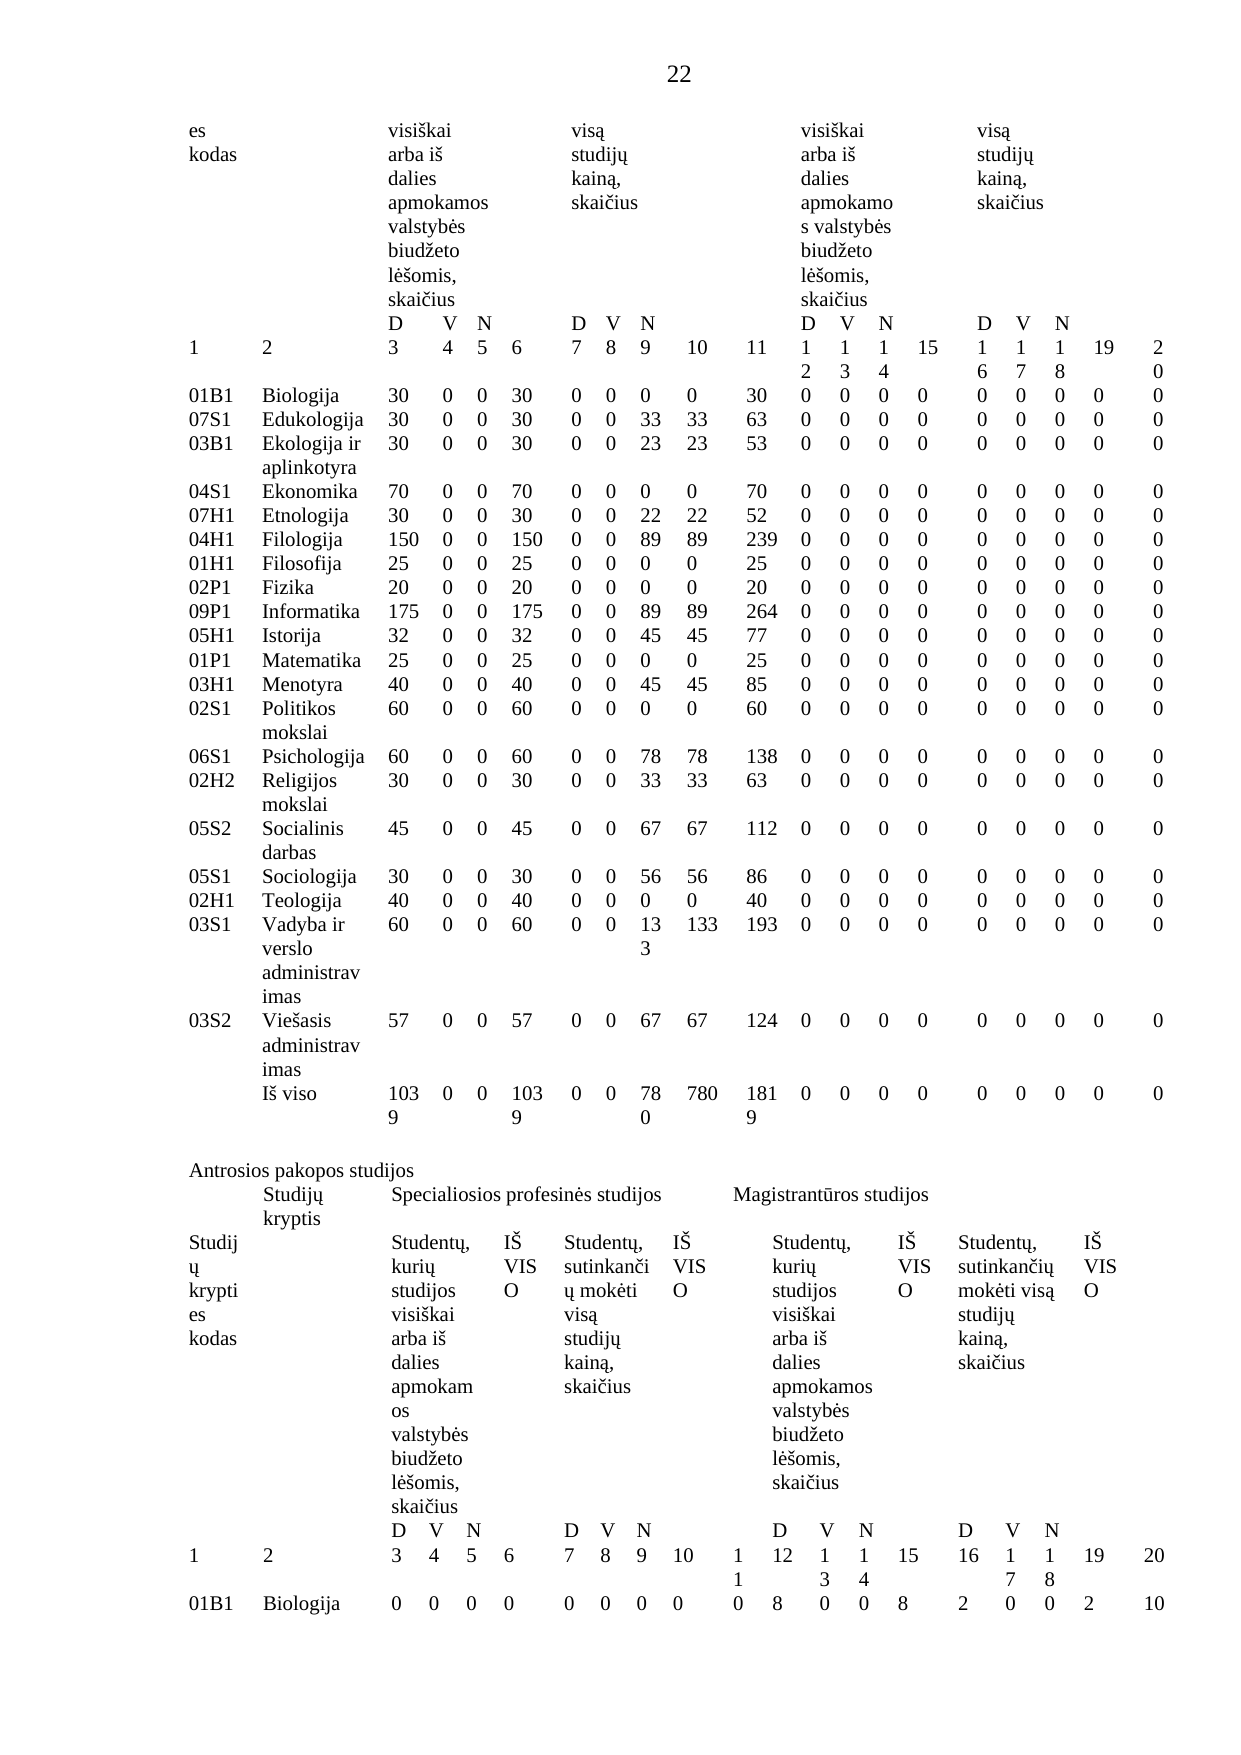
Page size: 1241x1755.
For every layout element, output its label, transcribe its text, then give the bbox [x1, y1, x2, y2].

table_cell [735, 118, 789, 311]
table_cell [177, 1182, 252, 1230]
table_cell 0 [431, 407, 466, 431]
table_cell 0 [1142, 624, 1181, 647]
table_cell 0 [1004, 648, 1043, 672]
table_cell 0 [1004, 744, 1043, 768]
table_cell 0 [431, 1009, 466, 1081]
table_cell 11 [735, 335, 789, 383]
table_cell 3 [377, 335, 431, 383]
table_cell 25 [735, 551, 789, 575]
table_cell 7 [553, 1543, 589, 1591]
table_cell 0 [661, 1591, 722, 1615]
table_cell 67 [629, 816, 675, 864]
table_cell 89 [629, 599, 675, 623]
table_cell 0 [808, 1591, 847, 1615]
table_cell 0 [1142, 599, 1181, 623]
table_cell Informatika [251, 599, 377, 623]
table_cell D [560, 311, 594, 335]
table_cell 60 [377, 912, 431, 1008]
table_cell 0 [789, 888, 828, 912]
table_cell Studijų krypties kodas [177, 1230, 252, 1518]
table_cell 0 [966, 383, 1004, 407]
table_cell 0 [560, 864, 594, 888]
table_cell 70 [500, 479, 560, 503]
table_cell Magistrantūros studijos [722, 1182, 1072, 1230]
table_cell [1133, 1182, 1181, 1230]
table_cell 0 [560, 479, 594, 503]
table_cell 0 [906, 696, 966, 744]
table_cell 89 [675, 527, 735, 551]
table_cell 0 [1004, 407, 1043, 431]
table_cell 01B1 [177, 1591, 252, 1615]
table_cell Filosofija [251, 551, 377, 575]
table_cell 0 [828, 575, 867, 599]
table_cell 0 [906, 503, 966, 527]
table_cell N [625, 1519, 661, 1542]
table_cell 1819 [735, 1081, 789, 1129]
table_cell 10 [1133, 1591, 1181, 1615]
table_cell 0 [1082, 479, 1142, 503]
table_cell D [380, 1519, 417, 1542]
table_cell 0 [1142, 888, 1181, 912]
table_cell 03S1 [177, 912, 251, 1008]
table_cell 0 [828, 888, 867, 912]
table_cell 0 [966, 624, 1004, 647]
table_cell 0 [828, 816, 867, 864]
table_cell 0 [1142, 431, 1181, 479]
table_cell 0 [1004, 479, 1043, 503]
table_cell 264 [735, 599, 789, 623]
table_cell 0 [828, 624, 867, 647]
table_cell 0 [1043, 624, 1082, 647]
table_cell 0 [431, 479, 466, 503]
table_cell 0 [594, 551, 629, 575]
table_cell 0 [906, 479, 966, 503]
table_cell 25 [377, 648, 431, 672]
table_cell 0 [466, 431, 500, 479]
table_cell 32 [500, 624, 560, 647]
table_cell 5 [466, 335, 500, 383]
table_cell 112 [735, 816, 789, 864]
table_cell 0 [1043, 816, 1082, 864]
table_cell 0 [1082, 624, 1142, 647]
table_cell 0 [1142, 672, 1181, 696]
table_cell 0 [966, 1081, 1004, 1129]
table_cell 78 [675, 744, 735, 768]
table_cell [661, 1519, 722, 1542]
table_cell 0 [1082, 696, 1142, 744]
table_cell 20 [1142, 335, 1181, 383]
table_cell 02H1 [177, 888, 251, 912]
table_cell 0 [594, 864, 629, 888]
table_cell 0 [431, 575, 466, 599]
table_cell 0 [629, 888, 675, 912]
table_cell 0 [1082, 768, 1142, 816]
table_cell 0 [789, 744, 828, 768]
table_cell 0 [966, 816, 1004, 864]
table_cell 0 [1082, 1081, 1142, 1129]
table_cell 175 [377, 599, 431, 623]
table_cell Studijų kryptis [252, 1182, 380, 1230]
table_cell 30 [377, 503, 431, 527]
table_cell 0 [431, 912, 466, 1008]
table_cell 45 [675, 672, 735, 696]
table_cell 0 [594, 816, 629, 864]
table_cell 0 [789, 383, 828, 407]
table_cell 0 [560, 1009, 594, 1081]
table_cell 0 [1043, 744, 1082, 768]
table_cell 0 [867, 1081, 906, 1129]
table_cell 23 [675, 431, 735, 479]
table_cell 12 [789, 335, 828, 383]
table_cell 0 [966, 575, 1004, 599]
table_cell 0 [1004, 696, 1043, 744]
table_cell 07H1 [177, 503, 251, 527]
table_cell 0 [966, 888, 1004, 912]
table_cell 9 [625, 1543, 661, 1591]
table_cell IŠ VISO [1072, 1230, 1132, 1518]
table_cell 0 [828, 648, 867, 672]
table_cell 0 [828, 599, 867, 623]
table_cell 17 [1004, 335, 1043, 383]
table_cell 0 [906, 624, 966, 647]
table_cell 25 [500, 648, 560, 672]
table_cell V [417, 1519, 455, 1542]
table_cell [886, 1519, 947, 1542]
table_cell 0 [828, 527, 867, 551]
table_cell Studentų, kurių studijos visiškai arba iš dalies apmokamos valstybės biudžeto lėšomis, skaičius [380, 1230, 492, 1518]
table_cell 0 [594, 672, 629, 696]
table_cell 25 [377, 551, 431, 575]
table_cell 0 [560, 431, 594, 479]
table_cell 0 [867, 888, 906, 912]
table_cell 0 [594, 888, 629, 912]
table_cell V [828, 311, 867, 335]
table_cell 0 [431, 431, 466, 479]
table_cell 67 [675, 816, 735, 864]
table_cell 0 [1004, 624, 1043, 647]
table_cell 60 [735, 696, 789, 744]
table_cell 0 [466, 551, 500, 575]
table_cell [177, 311, 251, 335]
table_cell 0 [560, 599, 594, 623]
table_cell 0 [867, 744, 906, 768]
table_cell 0 [492, 1591, 553, 1615]
table_cell 0 [560, 648, 594, 672]
table_cell 30 [500, 431, 560, 479]
table_cell 0 [1082, 575, 1142, 599]
table_cell 0 [560, 912, 594, 1008]
table_cell 0 [828, 383, 867, 407]
table_cell 150 [377, 527, 431, 551]
table_cell [252, 1230, 380, 1518]
table_cell 45 [377, 816, 431, 864]
table_cell 0 [560, 407, 594, 431]
table_cell 0 [431, 1081, 466, 1129]
table_cell V [808, 1519, 847, 1542]
table_cell 0 [867, 816, 906, 864]
table_cell 0 [828, 768, 867, 816]
table_cell 17 [994, 1543, 1033, 1591]
table_cell 40 [500, 888, 560, 912]
table_cell 0 [828, 503, 867, 527]
table_cell 15 [906, 335, 966, 383]
table_cell 150 [500, 527, 560, 551]
table_cell 124 [735, 1009, 789, 1081]
table_cell 22 [675, 503, 735, 527]
table_cell 0 [466, 575, 500, 599]
table_cell visiškai arba iš dalies apmokamos valstybės biudžeto lėšomis, skaičius [377, 118, 500, 311]
table_cell 0 [1004, 383, 1043, 407]
table_cell 0 [466, 599, 500, 623]
table_cell 0 [1142, 816, 1181, 864]
table_cell [1142, 311, 1181, 335]
table_cell 0 [1043, 648, 1082, 672]
table_cell 0 [1142, 744, 1181, 768]
table_cell 0 [466, 1009, 500, 1081]
table_cell D [947, 1519, 994, 1542]
table_cell Ekonomika [251, 479, 377, 503]
table_cell 30 [500, 383, 560, 407]
table_cell 0 [594, 431, 629, 479]
table_cell 0 [906, 672, 966, 696]
table_cell 0 [594, 1009, 629, 1081]
table_cell 63 [735, 768, 789, 816]
table_cell 0 [867, 864, 906, 888]
table_cell Etnologija [251, 503, 377, 527]
table_cell 45 [675, 624, 735, 647]
table_cell 2 [251, 335, 377, 383]
table_cell 0 [629, 696, 675, 744]
table_cell 78 [629, 744, 675, 768]
table_cell 30 [377, 864, 431, 888]
table_cell 0 [828, 864, 867, 888]
table_cell 4 [417, 1543, 455, 1591]
table_cell 0 [906, 599, 966, 623]
table_cell 0 [1082, 648, 1142, 672]
table_cell D [377, 311, 431, 335]
table_cell 30 [735, 383, 789, 407]
table_cell 0 [1082, 888, 1142, 912]
table_cell 0 [431, 816, 466, 864]
table_cell 20 [377, 575, 431, 599]
table_cell 03S2 [177, 1009, 251, 1081]
table_cell 0 [966, 407, 1004, 431]
table_cell 30 [377, 768, 431, 816]
table_cell 13 [808, 1543, 847, 1591]
table_cell 0 [1043, 479, 1082, 503]
table_cell 0 [431, 383, 466, 407]
table_cell [906, 118, 966, 311]
table_cell 193 [735, 912, 789, 1008]
table_cell 33 [675, 768, 735, 816]
table_cell 0 [1142, 696, 1181, 744]
table_cell 0 [906, 912, 966, 1008]
table_cell 0 [966, 1009, 1004, 1081]
table_cell 30 [500, 768, 560, 816]
table_cell 0 [789, 503, 828, 527]
table_cell Filologija [251, 527, 377, 551]
table_cell 0 [466, 912, 500, 1008]
table_cell 0 [560, 888, 594, 912]
table_cell 0 [789, 479, 828, 503]
table_cell 01B1 [177, 383, 251, 407]
table_cell 52 [735, 503, 789, 527]
table_cell 0 [466, 407, 500, 431]
table_cell 0 [594, 503, 629, 527]
table_cell 175 [500, 599, 560, 623]
table_cell 0 [466, 744, 500, 768]
table_cell 67 [675, 1009, 735, 1081]
table_cell 2 [947, 1591, 994, 1615]
table_cell Fizika [251, 575, 377, 599]
table_cell Studentų, sutinkančių mokėti visą studijų kainą, skaičius [553, 1230, 661, 1518]
table_cell 0 [789, 599, 828, 623]
table_cell 0 [1142, 383, 1181, 407]
table_cell 13 [828, 335, 867, 383]
table_cell 0 [1082, 744, 1142, 768]
table_cell 16 [966, 335, 1004, 383]
table_cell 0 [1043, 599, 1082, 623]
table_cell 0 [966, 503, 1004, 527]
table_cell 0 [1004, 1081, 1043, 1129]
table_cell IŠ VISO [886, 1230, 947, 1518]
table_cell IŠ VISO [661, 1230, 722, 1518]
table_cell 0 [675, 479, 735, 503]
table_cell 0 [847, 1591, 886, 1615]
table_cell 8 [589, 1543, 625, 1591]
table_cell 0 [1043, 527, 1082, 551]
table_cell 0 [1082, 864, 1142, 888]
table_cell 0 [431, 864, 466, 888]
table_cell 70 [735, 479, 789, 503]
table_cell 16 [947, 1543, 994, 1591]
table_cell 0 [1043, 888, 1082, 912]
table_cell 0 [466, 888, 500, 912]
table_cell [252, 1519, 380, 1542]
table_cell Ekologija ir aplinkotyra [251, 431, 377, 479]
table_cell 0 [867, 503, 906, 527]
table_cell 0 [1043, 575, 1082, 599]
table_cell 0 [466, 648, 500, 672]
table_cell 63 [735, 407, 789, 431]
table_cell 0 [431, 672, 466, 696]
table_cell 0 [1082, 599, 1142, 623]
table_cell 0 [675, 575, 735, 599]
table_cell 0 [828, 1009, 867, 1081]
table_cell 0 [1142, 1009, 1181, 1081]
table_cell 0 [906, 864, 966, 888]
table_cell 0 [1142, 527, 1181, 551]
table_cell [500, 311, 560, 335]
table_cell 0 [675, 383, 735, 407]
table_cell 33 [629, 768, 675, 816]
table_cell 0 [1142, 648, 1181, 672]
table_cell [251, 118, 377, 311]
table_cell Studentų, kurių studijos visiškai arba iš dalies apmokamos valstybės biudžeto lėšomis, skaičius [761, 1230, 886, 1518]
table_cell 0 [455, 1591, 492, 1615]
table_cell 0 [466, 527, 500, 551]
table_cell V [1004, 311, 1043, 335]
table_cell 0 [431, 744, 466, 768]
table_cell 30 [500, 407, 560, 431]
table_cell 0 [1004, 888, 1043, 912]
table_cell 6 [492, 1543, 553, 1591]
table_cell Istorija [251, 624, 377, 647]
table_cell 0 [1043, 768, 1082, 816]
table_cell Sociologija [251, 864, 377, 888]
table_cell Biologija [252, 1591, 380, 1615]
table_cell 0 [594, 648, 629, 672]
table_cell 0 [431, 551, 466, 575]
table_cell 0 [828, 696, 867, 744]
table_cell 0 [1082, 503, 1142, 527]
table_cell 25 [500, 551, 560, 575]
table_cell 04H1 [177, 527, 251, 551]
table_cell N [466, 311, 500, 335]
table_cell 0 [466, 816, 500, 864]
table_cell 0 [675, 648, 735, 672]
table_cell 0 [966, 479, 1004, 503]
table_cell 0 [966, 744, 1004, 768]
table_cell 0 [594, 624, 629, 647]
table_cell 0 [1142, 503, 1181, 527]
table_cell 89 [675, 599, 735, 623]
table_cell 0 [594, 527, 629, 551]
table_cell 0 [828, 912, 867, 1008]
table_cell 0 [629, 383, 675, 407]
table_cell 0 [1142, 768, 1181, 816]
table_cell [177, 1519, 252, 1542]
table_cell 0 [867, 768, 906, 816]
table_cell 0 [431, 527, 466, 551]
table_cell 780 [629, 1081, 675, 1129]
table_cell [1072, 1182, 1132, 1230]
table_cell 0 [966, 527, 1004, 551]
table_cell [177, 1081, 251, 1129]
table_cell 0 [431, 599, 466, 623]
table_cell 0 [466, 624, 500, 647]
table_cell 0 [906, 575, 966, 599]
table_cell 0 [594, 479, 629, 503]
table_cell 0 [1142, 864, 1181, 888]
table_cell D [553, 1519, 589, 1542]
table_cell 0 [560, 527, 594, 551]
table_cell 0 [629, 479, 675, 503]
table_cell [1133, 1519, 1181, 1542]
table_cell 05S2 [177, 816, 251, 864]
table_cell N [867, 311, 906, 335]
table_cell 33 [675, 407, 735, 431]
table_cell 0 [906, 816, 966, 864]
table_cell 20 [1133, 1543, 1181, 1591]
table_cell Iš viso [251, 1081, 377, 1129]
table_cell 0 [1043, 1081, 1082, 1129]
table_cell 0 [560, 383, 594, 407]
table_cell 0 [867, 407, 906, 431]
table_cell 02S1 [177, 696, 251, 744]
table_cell 0 [966, 599, 1004, 623]
table_cell [500, 118, 560, 311]
table_cell 6 [500, 335, 560, 383]
table_cell 3 [380, 1543, 417, 1591]
table_cell N [455, 1519, 492, 1542]
table_cell 12 [761, 1543, 808, 1591]
table_cell V [589, 1519, 625, 1542]
table_cell visiškai arba iš dalies apmokamos valstybės biudžeto lėšomis, skaičius [789, 118, 906, 311]
table_cell 40 [735, 888, 789, 912]
table_cell 0 [431, 624, 466, 647]
table_cell 0 [1033, 1591, 1072, 1615]
table_cell 0 [906, 551, 966, 575]
table_cell 22 [629, 503, 675, 527]
table_cell 4 [431, 335, 466, 383]
table_cell 01H1 [177, 551, 251, 575]
table_cell 0 [966, 864, 1004, 888]
table_cell 0 [675, 888, 735, 912]
table_cell 0 [906, 768, 966, 816]
table_cell 1 [177, 335, 251, 383]
table_cell 0 [589, 1591, 625, 1615]
table_cell 0 [1082, 912, 1142, 1008]
table_cell [675, 118, 735, 311]
table_cell Studentų, sutinkančių mokėti visą studijų kainą, skaičius [947, 1230, 1072, 1518]
table_cell 0 [594, 912, 629, 1008]
table_cell 0 [906, 527, 966, 551]
table_cell 0 [966, 551, 1004, 575]
table_cell 0 [594, 407, 629, 431]
table_cell 0 [431, 768, 466, 816]
table_cell 23 [629, 431, 675, 479]
table_cell 0 [1043, 672, 1082, 696]
table_cell 0 [1082, 527, 1142, 551]
table_cell 20 [500, 575, 560, 599]
table_cell 0 [380, 1591, 417, 1615]
table_cell 0 [966, 672, 1004, 696]
table_cell Politikos mokslai [251, 696, 377, 744]
table_cell 0 [1142, 479, 1181, 503]
table_cell 0 [1082, 407, 1142, 431]
table_cell 86 [735, 864, 789, 888]
table_cell 0 [1043, 503, 1082, 527]
table_cell 0 [560, 672, 594, 696]
table_cell 0 [1082, 816, 1142, 864]
table_cell 60 [500, 696, 560, 744]
table_cell 2 [1072, 1591, 1132, 1615]
table_cell 0 [1082, 551, 1142, 575]
table_cell 0 [1142, 551, 1181, 575]
table_cell 0 [789, 527, 828, 551]
table_cell 33 [629, 407, 675, 431]
table_cell 0 [594, 599, 629, 623]
table_cell 0 [789, 864, 828, 888]
table_cell V [431, 311, 466, 335]
table_cell 0 [1043, 696, 1082, 744]
table_cell 25 [735, 648, 789, 672]
table_cell 0 [560, 816, 594, 864]
table_cell 8 [886, 1591, 947, 1615]
table_cell 780 [675, 1081, 735, 1129]
table_cell 60 [500, 744, 560, 768]
table_cell 0 [629, 648, 675, 672]
table_cell 89 [629, 527, 675, 551]
table_cell 0 [466, 696, 500, 744]
table_cell 11 [722, 1543, 761, 1591]
table_cell 0 [1043, 431, 1082, 479]
table_cell 0 [828, 744, 867, 768]
table_cell 10 [675, 335, 735, 383]
table_cell 0 [906, 431, 966, 479]
table_cell [675, 311, 735, 335]
table_cell 05H1 [177, 624, 251, 647]
table_cell 57 [377, 1009, 431, 1081]
table_cell 0 [560, 768, 594, 816]
table_cell D [966, 311, 1004, 335]
table_cell 56 [675, 864, 735, 888]
table_cell V [994, 1519, 1033, 1542]
table_cell 0 [1043, 912, 1082, 1008]
table_cell 07S1 [177, 407, 251, 431]
table_cell 0 [867, 551, 906, 575]
table_cell N [1043, 311, 1082, 335]
table_cell 0 [466, 768, 500, 816]
table_cell 133 [675, 912, 735, 1008]
table_cell 0 [966, 768, 1004, 816]
table_cell 0 [789, 816, 828, 864]
table_cell 0 [431, 888, 466, 912]
table_cell 0 [1004, 527, 1043, 551]
table_cell 0 [1004, 912, 1043, 1008]
table_cell 0 [828, 407, 867, 431]
table_cell 02P1 [177, 575, 251, 599]
table_cell 03H1 [177, 672, 251, 696]
table_cell 2 [252, 1543, 380, 1591]
table_cell 5 [455, 1543, 492, 1591]
table_cell [1082, 311, 1142, 335]
table_cell 1039 [500, 1081, 560, 1129]
table_cell [722, 1230, 761, 1518]
table_cell 0 [675, 551, 735, 575]
table_cell 0 [867, 912, 906, 1008]
table_cell N [629, 311, 675, 335]
table_cell 0 [1043, 1009, 1082, 1081]
table_cell 0 [828, 431, 867, 479]
table_cell 0 [789, 624, 828, 647]
table_cell [906, 311, 966, 335]
table_cell 02H2 [177, 768, 251, 816]
table_cell 0 [828, 551, 867, 575]
table_cell 0 [1004, 768, 1043, 816]
table_cell 0 [466, 503, 500, 527]
table_cell 8 [594, 335, 629, 383]
table_cell 1039 [377, 1081, 431, 1129]
table_cell [735, 311, 789, 335]
table_cell 0 [1043, 383, 1082, 407]
table_cell 18 [1033, 1543, 1072, 1591]
table_cell 0 [553, 1591, 589, 1615]
table_cell 19 [1082, 335, 1142, 383]
table_cell 0 [867, 624, 906, 647]
table_cell 0 [625, 1591, 661, 1615]
table_cell 0 [1004, 575, 1043, 599]
table_cell 0 [966, 696, 1004, 744]
table_cell 60 [500, 912, 560, 1008]
table_cell es kodas [177, 118, 251, 311]
table_cell 0 [789, 672, 828, 696]
table_cell 133 [629, 912, 675, 1008]
table_cell 8 [761, 1591, 808, 1615]
table_cell Matematika [251, 648, 377, 672]
table_cell visą studijų kainą, skaičius [966, 118, 1082, 311]
table_cell 0 [994, 1591, 1033, 1615]
table_cell 70 [377, 479, 431, 503]
table_cell 0 [466, 1081, 500, 1129]
table_cell IŠ VISO [492, 1230, 553, 1518]
table_cell 0 [906, 888, 966, 912]
table_cell 0 [594, 1081, 629, 1129]
table_cell 0 [867, 648, 906, 672]
table_cell 0 [789, 696, 828, 744]
table_cell 0 [1004, 503, 1043, 527]
table_cell 0 [675, 696, 735, 744]
table_cell 0 [1004, 431, 1043, 479]
table_cell Edukologija [251, 407, 377, 431]
table_cell 0 [431, 648, 466, 672]
table_cell 19 [1072, 1543, 1132, 1591]
table_cell 9 [629, 335, 675, 383]
table_cell 1 [177, 1543, 252, 1591]
table_cell Biologija [251, 383, 377, 407]
table_cell 0 [560, 575, 594, 599]
table_cell [1082, 118, 1142, 311]
table_header Antrosios pakopos studijos [177, 1158, 1181, 1182]
table_cell 57 [500, 1009, 560, 1081]
table_cell 0 [560, 744, 594, 768]
table_cell [722, 1519, 761, 1542]
table_cell 0 [828, 479, 867, 503]
table_cell 0 [867, 479, 906, 503]
table_cell Viešasis administravimas [251, 1009, 377, 1081]
table_cell 0 [867, 431, 906, 479]
table_cell 06S1 [177, 744, 251, 768]
table_cell Vadyba ir verslo administravimas [251, 912, 377, 1008]
table_cell 14 [847, 1543, 886, 1591]
table_cell 0 [906, 1009, 966, 1081]
table_cell 0 [867, 383, 906, 407]
table_cell 0 [417, 1591, 455, 1615]
table_cell 0 [1004, 864, 1043, 888]
table_cell 0 [466, 383, 500, 407]
table_cell 0 [560, 551, 594, 575]
table_cell 85 [735, 672, 789, 696]
table_cell 32 [377, 624, 431, 647]
table_cell V [594, 311, 629, 335]
table_cell 0 [1142, 575, 1181, 599]
table_cell 0 [1142, 1081, 1181, 1129]
table_cell 0 [1142, 407, 1181, 431]
table_cell 0 [867, 1009, 906, 1081]
table_cell 09P1 [177, 599, 251, 623]
table_cell 0 [594, 575, 629, 599]
table_cell 77 [735, 624, 789, 647]
table_cell 0 [867, 672, 906, 696]
table_cell 03B1 [177, 431, 251, 479]
table_cell 0 [867, 696, 906, 744]
table_cell 0 [867, 599, 906, 623]
table_cell Religijos mokslai [251, 768, 377, 816]
table_cell 18 [1043, 335, 1082, 383]
table_cell 0 [867, 575, 906, 599]
table_cell 30 [377, 431, 431, 479]
table_cell 0 [466, 864, 500, 888]
table_cell 0 [722, 1591, 761, 1615]
table_cell Menotyra [251, 672, 377, 696]
table_cell 0 [594, 744, 629, 768]
table_cell [1133, 1230, 1181, 1518]
table_cell 0 [1082, 383, 1142, 407]
table_cell 239 [735, 527, 789, 551]
table_cell 40 [500, 672, 560, 696]
table_cell 0 [1082, 1009, 1142, 1081]
table_cell 0 [594, 768, 629, 816]
table_cell N [1033, 1519, 1072, 1542]
table_cell 45 [629, 624, 675, 647]
table_cell 10 [661, 1543, 722, 1591]
table_cell 14 [867, 335, 906, 383]
table_cell 0 [906, 1081, 966, 1129]
table_cell 0 [906, 383, 966, 407]
table_cell 0 [629, 551, 675, 575]
table_cell 0 [1004, 551, 1043, 575]
table_cell 0 [789, 648, 828, 672]
table_cell 30 [500, 864, 560, 888]
table_cell 0 [789, 1009, 828, 1081]
table_cell 30 [500, 503, 560, 527]
table_cell 0 [594, 696, 629, 744]
table_cell 0 [594, 383, 629, 407]
table_cell Specialiosios profesinės studijos [380, 1182, 722, 1230]
table_cell 0 [1004, 672, 1043, 696]
table_cell 60 [377, 744, 431, 768]
table_cell Psichologija [251, 744, 377, 768]
table_cell [1072, 1519, 1132, 1542]
table_cell 0 [431, 503, 466, 527]
table_cell [251, 311, 377, 335]
table_cell D [761, 1519, 808, 1542]
table_cell 0 [1082, 431, 1142, 479]
table_cell 30 [377, 383, 431, 407]
table_cell 0 [789, 407, 828, 431]
table_cell 0 [1082, 672, 1142, 696]
table_cell 0 [966, 648, 1004, 672]
table_cell 0 [1004, 816, 1043, 864]
table_cell 0 [789, 551, 828, 575]
table_cell 0 [966, 431, 1004, 479]
table_cell 01P1 [177, 648, 251, 672]
table_cell 0 [828, 1081, 867, 1129]
table_cell 0 [466, 479, 500, 503]
table_cell 0 [789, 1081, 828, 1129]
table_cell 0 [1043, 864, 1082, 888]
table_cell 0 [906, 648, 966, 672]
table_cell 0 [867, 527, 906, 551]
table_cell 60 [377, 696, 431, 744]
table_cell 40 [377, 888, 431, 912]
table_cell D [789, 311, 828, 335]
table_cell 0 [906, 407, 966, 431]
table_cell 0 [466, 672, 500, 696]
table_cell 53 [735, 431, 789, 479]
table_cell 0 [789, 912, 828, 1008]
table_cell Teologija [251, 888, 377, 912]
table_cell 0 [1004, 1009, 1043, 1081]
table_cell 0 [789, 768, 828, 816]
table_cell 0 [560, 503, 594, 527]
table_cell 0 [1043, 551, 1082, 575]
table_cell 0 [560, 624, 594, 647]
table_cell 15 [886, 1543, 947, 1591]
table_cell 0 [789, 431, 828, 479]
table_cell 30 [377, 407, 431, 431]
table_cell 0 [1004, 599, 1043, 623]
table_cell 0 [560, 1081, 594, 1129]
table_cell 0 [966, 912, 1004, 1008]
table_cell 04S1 [177, 479, 251, 503]
table_cell 0 [789, 575, 828, 599]
table_cell 0 [560, 696, 594, 744]
table_cell 0 [1142, 912, 1181, 1008]
table_cell Socialinis darbas [251, 816, 377, 864]
table_cell visą studijų kainą, skaičius [560, 118, 675, 311]
table_cell N [847, 1519, 886, 1542]
table_cell 0 [828, 672, 867, 696]
table_cell 05S1 [177, 864, 251, 888]
table_cell [1142, 118, 1181, 311]
table_cell 67 [629, 1009, 675, 1081]
table_cell 7 [560, 335, 594, 383]
table_cell 56 [629, 864, 675, 888]
table_cell [492, 1519, 553, 1542]
table_cell 45 [500, 816, 560, 864]
table_cell 40 [377, 672, 431, 696]
table_cell 138 [735, 744, 789, 768]
table_cell 0 [431, 696, 466, 744]
table_cell 0 [629, 575, 675, 599]
table_cell 0 [1043, 407, 1082, 431]
table_cell 0 [906, 744, 966, 768]
table_cell 45 [629, 672, 675, 696]
table_cell 20 [735, 575, 789, 599]
